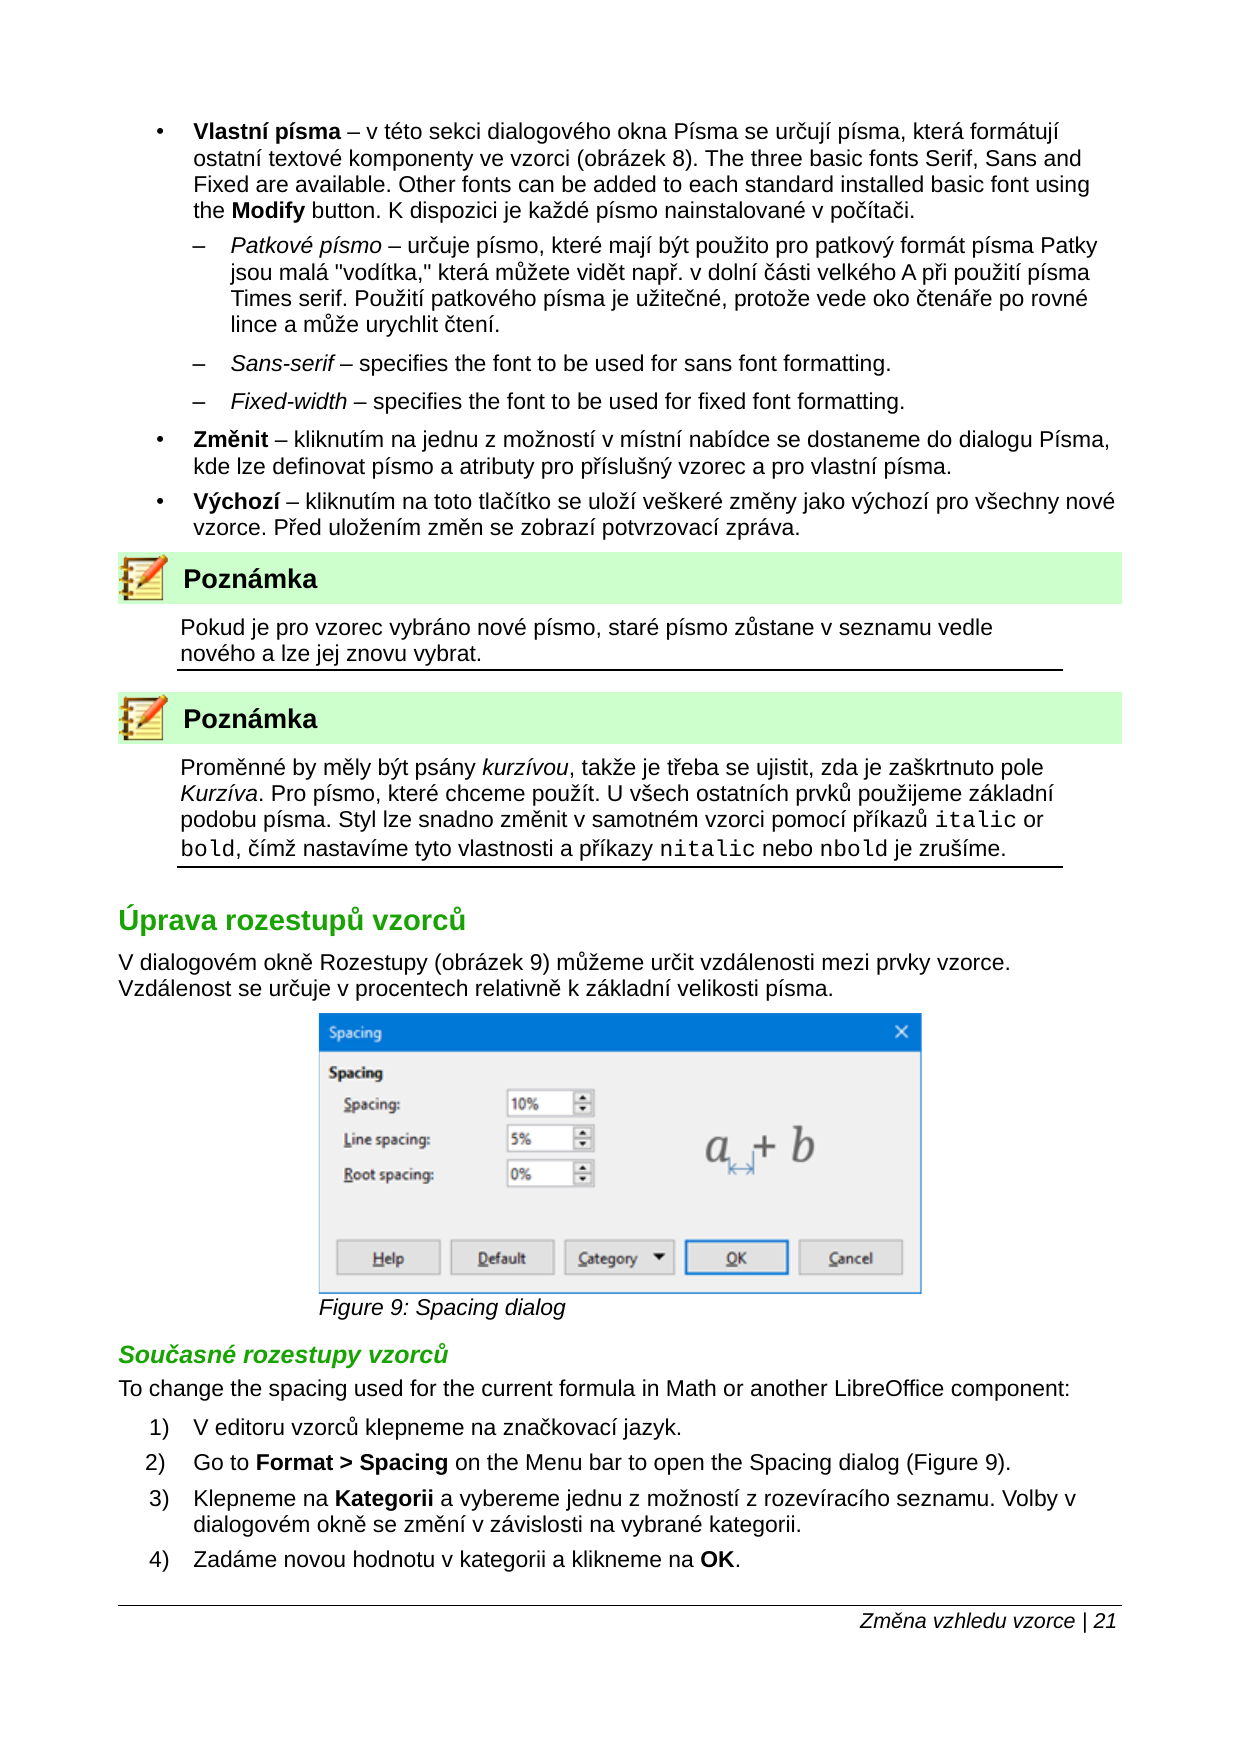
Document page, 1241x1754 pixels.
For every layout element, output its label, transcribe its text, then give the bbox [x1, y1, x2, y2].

text To change the spacing used for the current formula in Math or another LibreOffice component: [118, 1375, 1122, 1402]
picture [119, 553, 170, 604]
subtitle Současné rozestupy vzorců [118, 1341, 1122, 1369]
list Klepneme na Kategorii a vybereme jednu z možností z rozevíracího seznamu. Volby v dialogovém okně se změní v závislosti na vybrané kategorii. [169, 1484, 1122, 1537]
text Figure 9: Spacing dialog [319, 1294, 922, 1320]
picture [318, 1013, 922, 1294]
list Sans-serif – specifies the font to be used for sans font formatting. [192, 350, 1122, 376]
list Fixed-width – specifies the font to be used for fixed font formatting. [192, 388, 1122, 414]
subtitle Úprava rozestupů vzorců [118, 903, 1122, 937]
subtitle Poznámka [118, 552, 1122, 604]
subtitle Poznámka [118, 692, 1122, 744]
list Zadáme novou hodnotu v kategorii a klikneme na OK. [169, 1546, 1122, 1572]
list Vlastní písma – v této sekci dialogového okna Písma se určují písma, která formátují ostatní textové komponenty ve vzorci (obrázek 8). The three basic fonts Serif, Sans and Fixed are available. Other fonts can be added to each standard installed basic font using the Modify button. K dispozici je každé písmo nainstalované v počítači. [156, 118, 1122, 223]
list Změnit – kliknutím na jednu z možností v místní nabídce se dostaneme do dialogu Písma, kde lze definovat písmo a atributy pro příslušný vzorec a pro vlastní písma. [156, 426, 1122, 479]
list Patkové písmo – určuje písmo, které mají být použito pro patkový formát písma Patky jsou malá "vodítka," která můžete vidět např. v dolní části velkého A při použití písma Times serif. Použití patkového písma je užitečné, protože vede oko čtenáře po rovné lince a může urychlit čtení. [192, 232, 1122, 338]
text Pokud je pro vzorec vybráno nové písmo, staré písmo zůstane v seznamu vedle nového a lze jej znovu vybrat. [177, 611, 1063, 669]
picture [119, 693, 170, 744]
text V dialogovém okně Rozestupy (obrázek 9) můžeme určit vzdálenosti mezi prvky vzorce. Vzdálenost se určuje v procentech relativně k základní velikosti písma. [118, 949, 1122, 1001]
list V editoru vzorců klepneme na značkovací jazyk. [169, 1414, 1122, 1440]
list Go to Format > Spacing on the Menu bar to open the Spacing dialog (Figure 9). [165, 1449, 1122, 1476]
list Výchozí – kliknutím na toto tlačítko se uloží veškeré změny jako výchozí pro všechny nové vzorce. Před uložením změn se zobrazí potvrzovací zpráva. [156, 488, 1122, 541]
text Proměnné by měly být psány kurzívou, takže je třeba se ujistit, zda je zaškrtnuto pole Kurzíva. Pro písmo, které chceme použít. U všech ostatních prvků použijeme základní podobu písma. Styl lze snadno změnit v samotném vzorci pomocí příkazů italic or bold, čímž nastavíme tyto vlastnosti a příkazy nitalic nebo nbold je zrušíme. [177, 750, 1063, 866]
